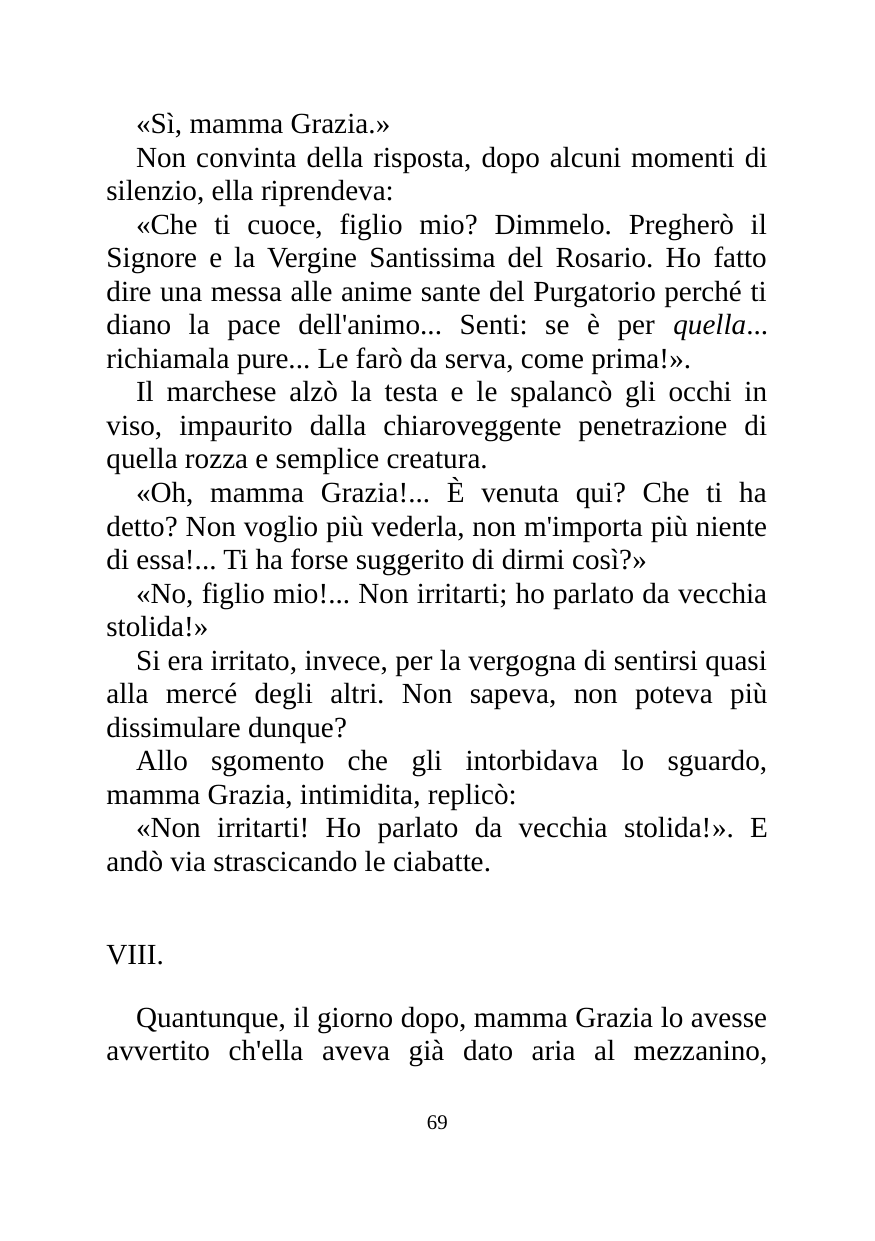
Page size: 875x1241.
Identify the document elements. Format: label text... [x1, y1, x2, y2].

text Quantunque, il giorno dopo, mamma Grazia lo avesse avvertito ch'ella aveva già dato aria al mezzanino, [106, 1000, 768, 1067]
text «No, figlio mio!... Non irritarti; ho parlato da vecchia stolida!» [106, 576, 768, 643]
text «Non irritarti! Ho parlato da vecchia stolida!». E andò via strascicando le ciabatte. [106, 811, 768, 878]
text «Che ti cuoce, figlio mio? Dimmelo. Pregherò il Signore e la Vergine Santissima del Rosario. Ho fatto dire una messa alle anime sante del Purgatorio perché ti diano la pace dell'animo... Senti: se è per quella... richiamala pure... Le farò da serva, come prima!». [106, 207, 768, 374]
subtitle VIII. [106, 937, 768, 970]
text Non convinta della risposta, dopo alcuni momenti di silenzio, ella riprendeva: [106, 140, 768, 207]
text Il marchese alzò la testa e le spalancò gli occhi in viso, impaurito dalla chiaroveggente penetrazione di quella rozza e semplice creatura. [106, 374, 768, 475]
text Si era irritato, invece, per la vergogna di sentirsi quasi alla mercé degli altri. Non sapeva, non poteva più dissimulare dunque? [106, 643, 768, 743]
text «Sì, mamma Grazia.» [106, 106, 768, 140]
text Allo sgomento che gli intorbidava lo sguardo, mamma Grazia, intimidita, replicò: [106, 743, 768, 811]
text «Oh, mamma Grazia!... È venuta qui? Che ti ha detto? Non voglio più vederla, non m'importa più niente di essa!... Ti ha forse suggerito di dirmi così?» [106, 475, 768, 576]
